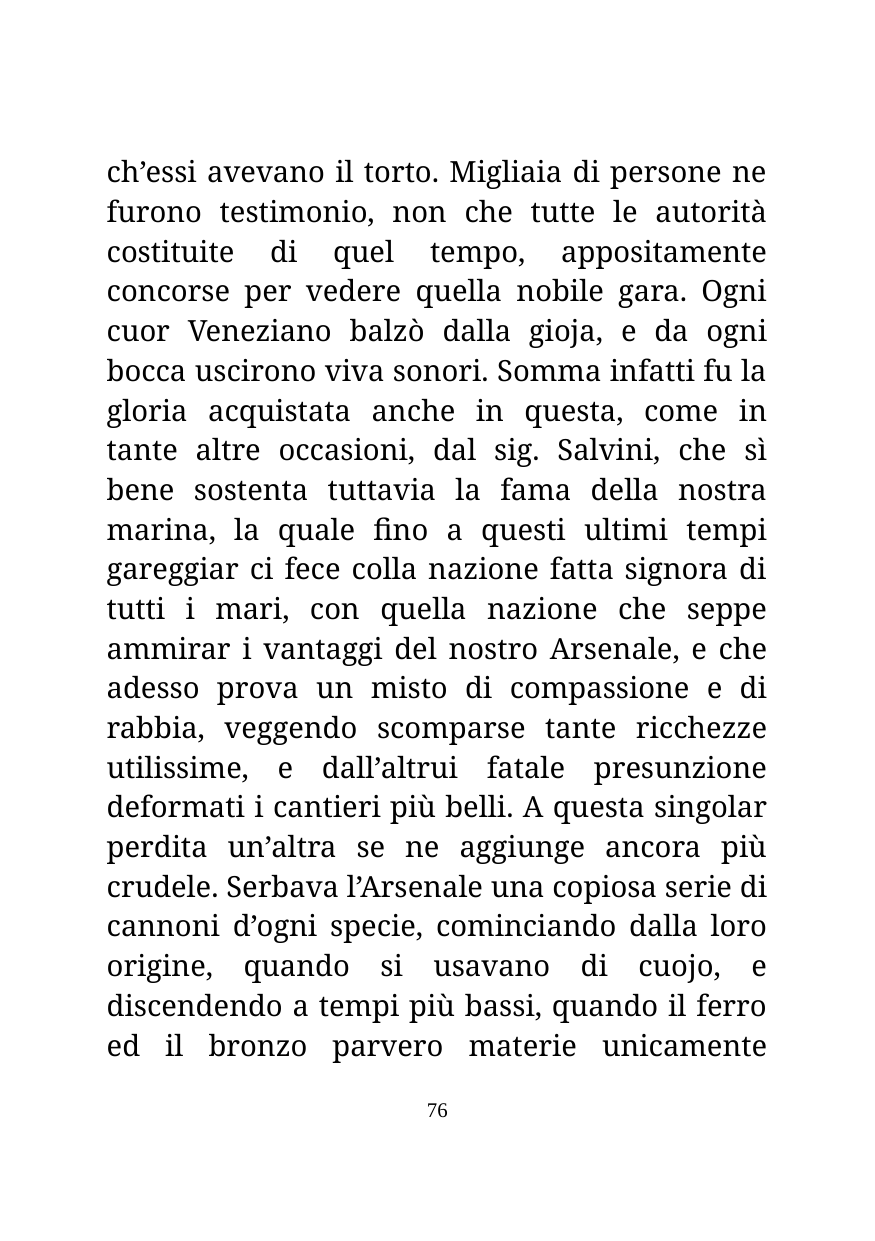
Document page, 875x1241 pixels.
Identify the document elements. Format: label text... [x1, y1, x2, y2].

text ch’essi avevano il torto. Migliaia di persone ne furono testimonio, non che tutte le autorità costituite di quel tempo, appositamente concorse per vedere quella nobile gara. Ogni cuor Veneziano balzò dalla gioja, e da ogni bocca uscirono viva sonori. Somma infatti fu la gloria acquistata anche in questa, come in tante altre occasioni, dal sig. Salvini, che sì bene sostenta tuttavia la fama della nostra marina, la quale fino a questi ultimi tempi gareggiar ci fece colla nazione fatta signora di tutti i mari, con quella nazione che seppe ammirar i vantaggi del nostro Arsenale, e che adesso prova un misto di compassione e di rabbia, veggendo scomparse tante ricchezze utilissime, e dall’altrui fatale presunzione deformati i cantieri più belli. A questa singolar perdita un’altra se ne aggiunge ancora più crudele. Serbava l’Arsenale una copiosa serie di cannoni d’ogni specie, cominciando dalla loro origine, quando si usavano di cuojo, e discendendo a tempi più bassi, quando il ferro ed il bronzo parvero materie unicamente [106, 152, 768, 1064]
